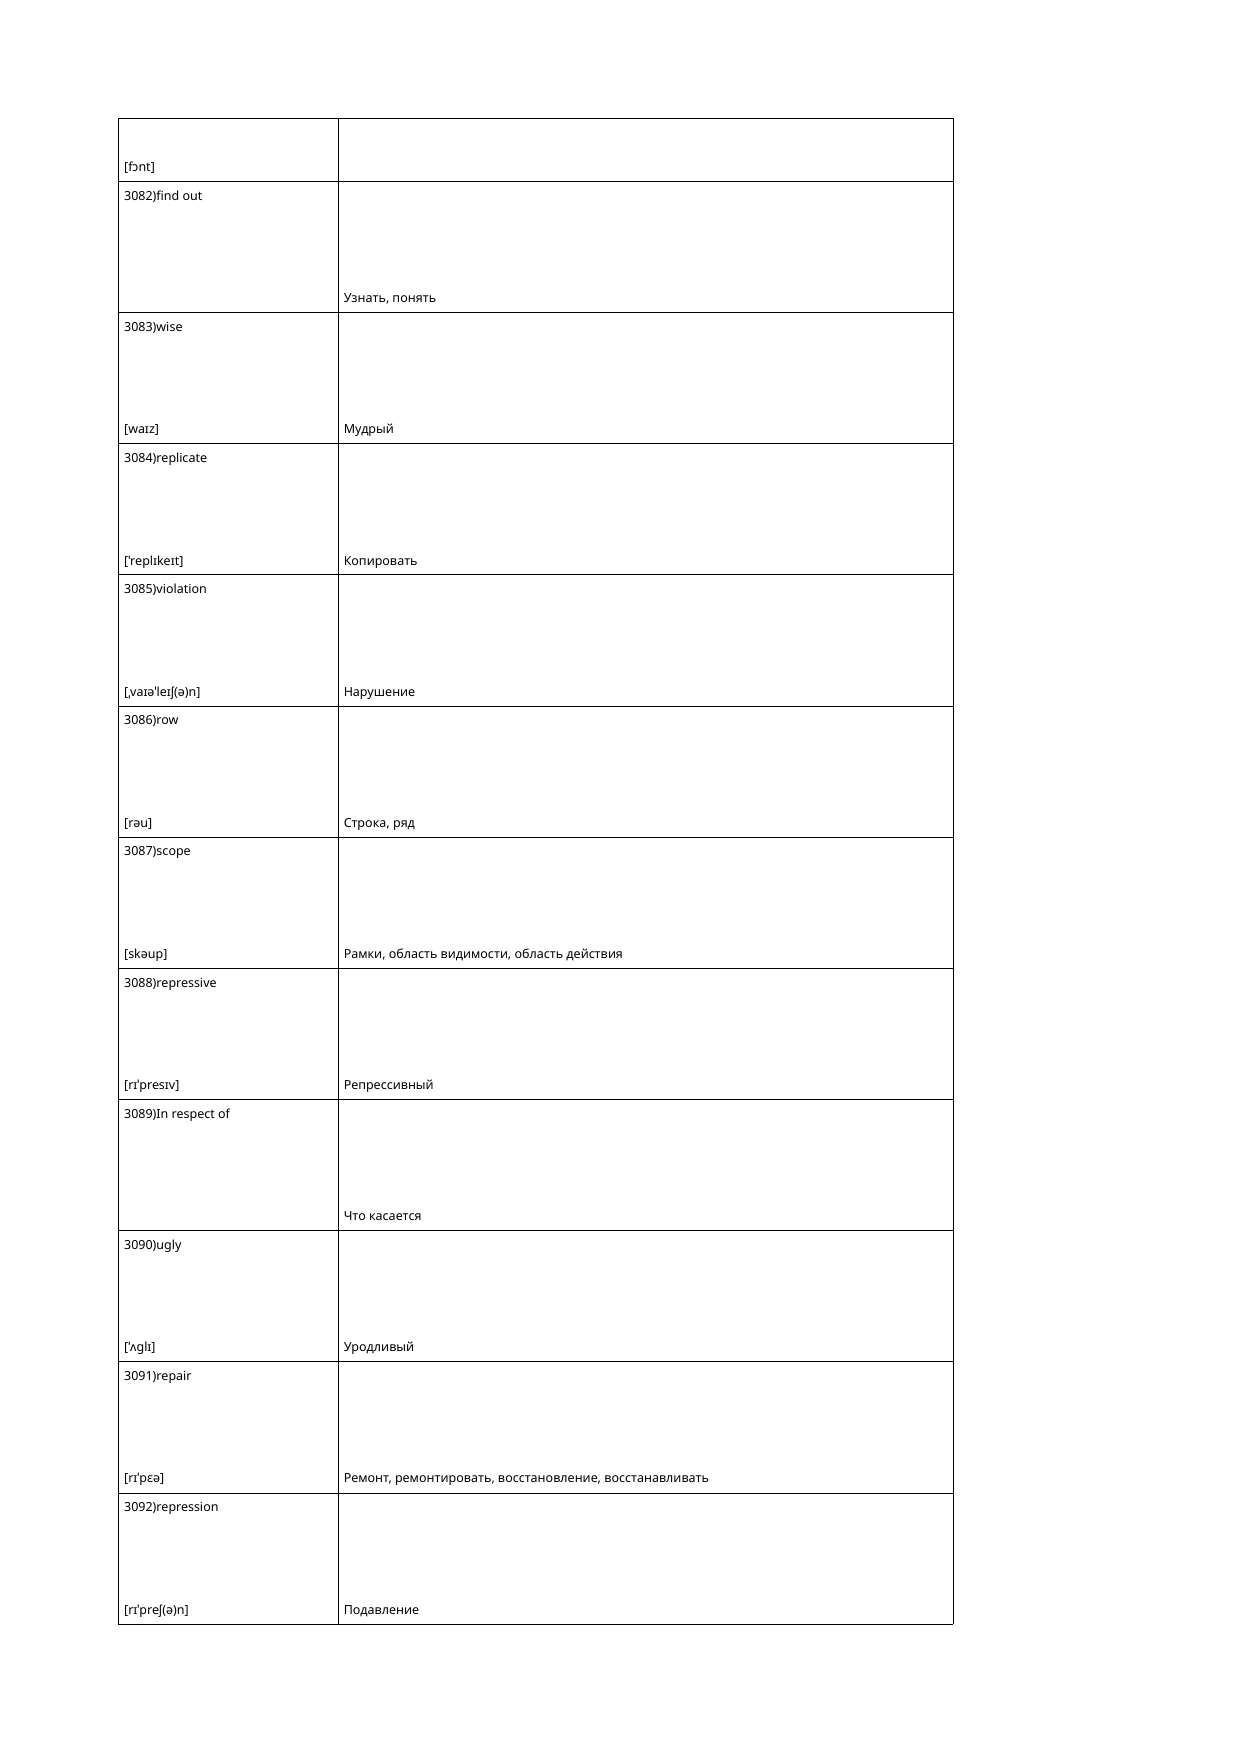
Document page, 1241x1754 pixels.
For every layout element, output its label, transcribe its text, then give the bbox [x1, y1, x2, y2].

table_cell 3085)violation [ˌvaɪəˈleɪʃ(ə)n] [119, 575, 338, 706]
table_cell Что касается [339, 1100, 953, 1230]
table_cell Узнать, понять [339, 182, 953, 312]
table_cell 3090)ugly [ˈʌglɪ] [119, 1231, 338, 1361]
table_cell [339, 119, 953, 181]
table_cell 3087)scope [skəup] [119, 838, 338, 968]
table_cell 3091)repair [rɪˈpɛə] [119, 1362, 338, 1492]
table_cell Строка, ряд [339, 707, 953, 837]
table_cell Мудрый [339, 313, 953, 443]
table_cell Уродливый [339, 1231, 953, 1361]
table_cell Репрессивный [339, 969, 953, 1099]
table_cell [fɔnt] [119, 119, 338, 181]
table_cell 3089)In respect of [119, 1100, 338, 1230]
table_cell Ремонт, ремонтировать, восстановление, восстанавливать [339, 1362, 953, 1492]
table_cell 3086)row [rəu] [119, 707, 338, 837]
table_cell Подавление [339, 1494, 953, 1623]
table_cell 3092)repression [rɪˈpreʃ(ə)n] [119, 1494, 338, 1623]
table_cell 3088)repressive [rɪˈpresɪv] [119, 969, 338, 1099]
table_cell 3082)find out [119, 182, 338, 312]
table_cell 3083)wise [waɪz] [119, 313, 338, 443]
table_cell Копировать [339, 444, 953, 574]
table_cell 3084)replicate [ˈreplɪkeɪt] [119, 444, 338, 574]
table_cell Нарушение [339, 575, 953, 706]
table_cell Рамки, область видимости, область действия [339, 838, 953, 968]
